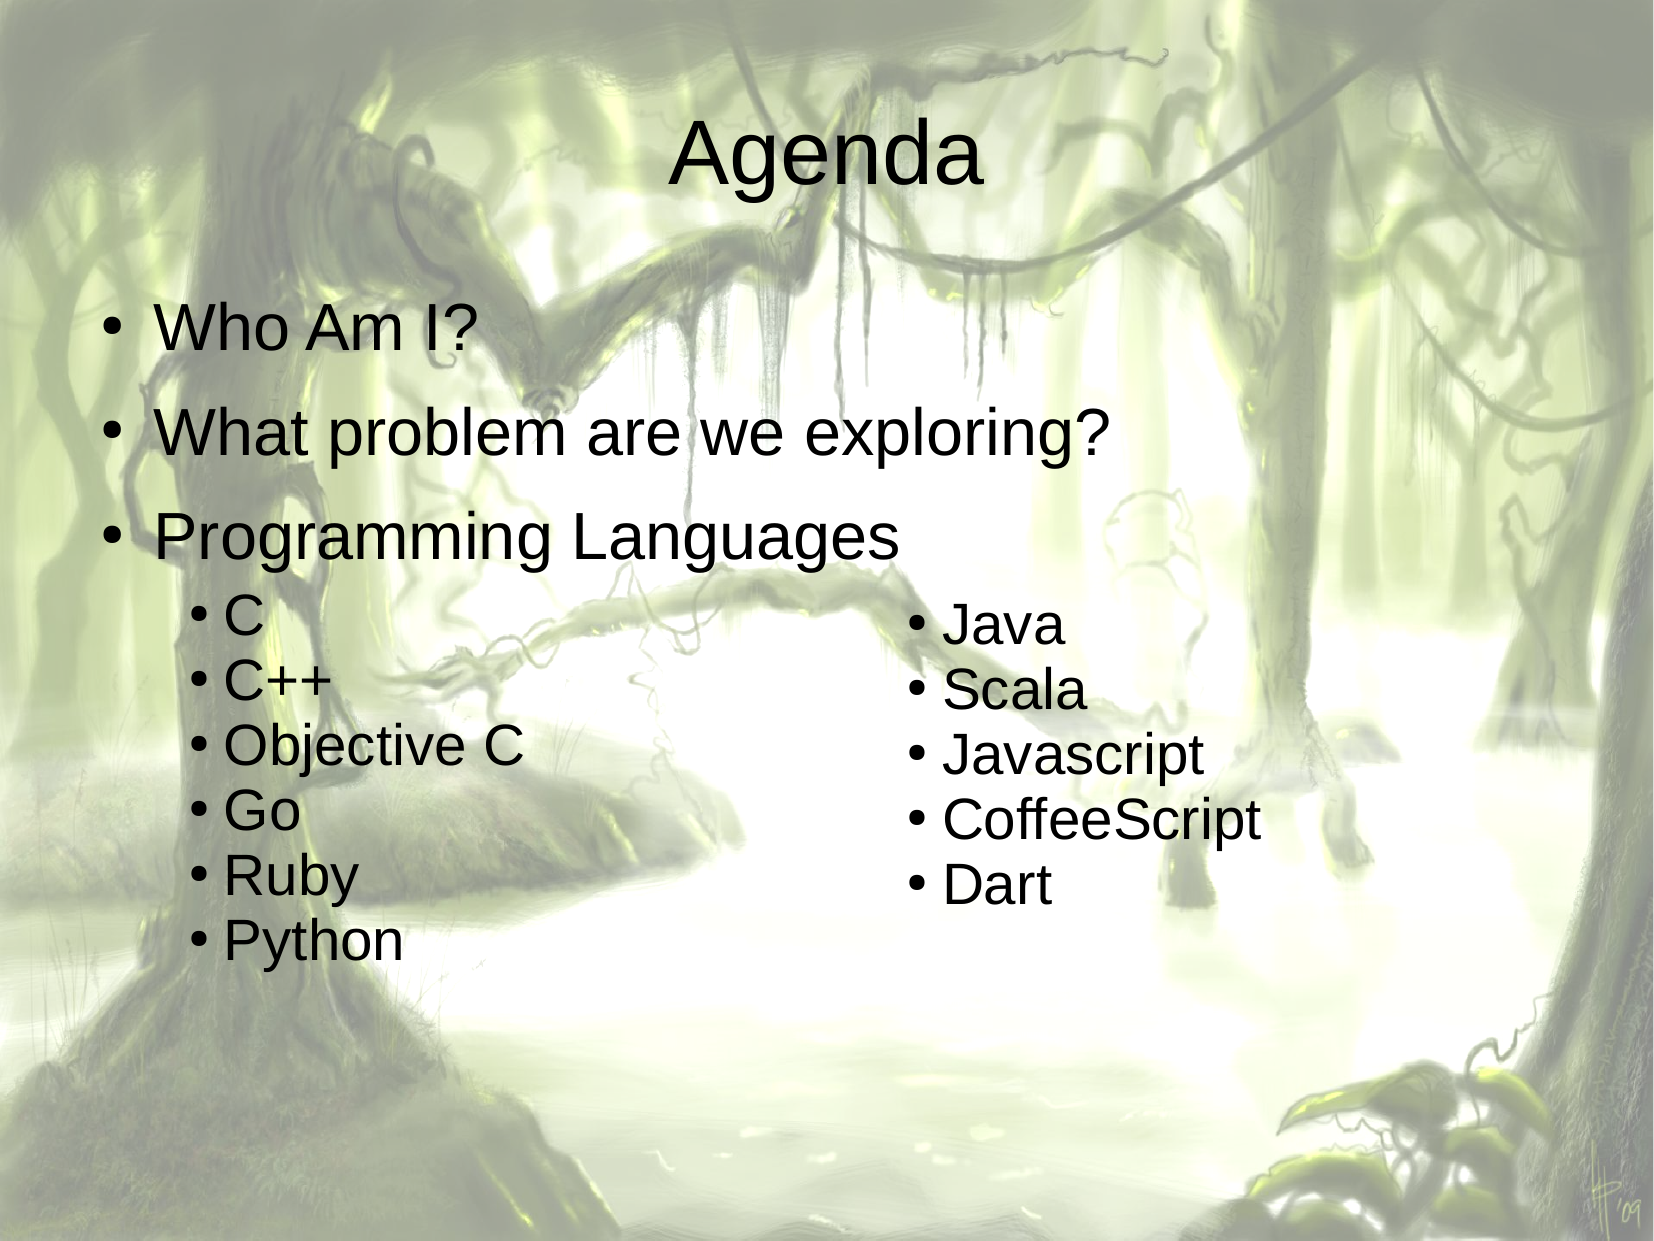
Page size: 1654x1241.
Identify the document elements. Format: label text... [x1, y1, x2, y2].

text_box C C++ Objective C Go Ruby Python [138, 575, 541, 981]
list Who Am I? What problem are we exploring? Programming Languages [82, 290, 1538, 1010]
text_box Java Scala Javascript CoffeeScript Dart [856, 584, 1277, 925]
title Agenda [82, 49, 1571, 257]
